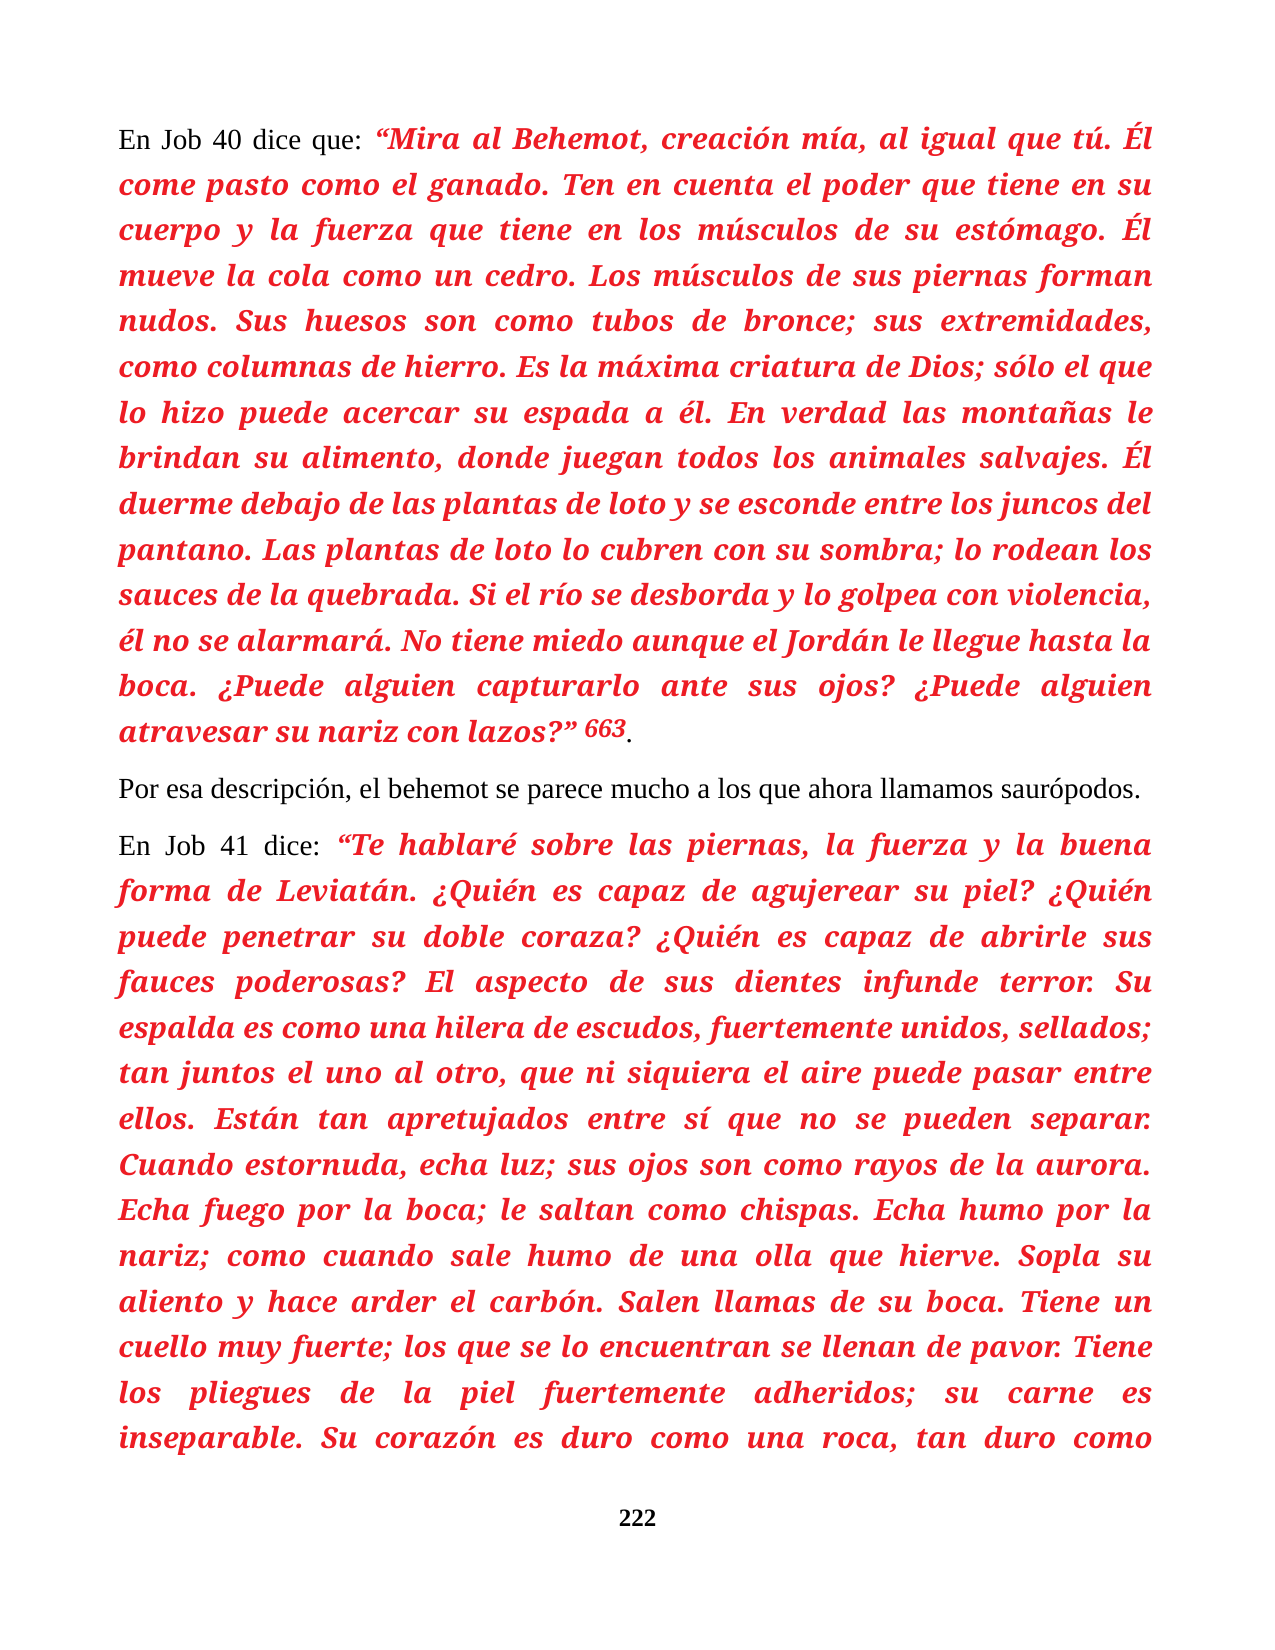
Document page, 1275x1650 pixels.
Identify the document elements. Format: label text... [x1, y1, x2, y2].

text Por esa descripción, el behemot se parece mucho a los que ahora llamamos saurópodos. [118, 771, 1157, 805]
text En Job 40 dice que: “Mira al Behemot, creación mía, al igual que tú. Él come pasto como el ganado. Ten en cuenta el poder que tiene en su cuerpo y la fuerza que tiene en los músculos de su estómago. Él mueve la cola como un cedro. Los músculos de sus piernas forman nudos. Sus huesos son como tubos de bronce; sus extremidades, como columnas de hierro. Es la máxima criatura de Dios; sólo el que lo hizo puede acercar su espada a él. En verdad las montañas le brindan su alimento, donde juegan todos los animales salvajes. Él duerme debajo de las plantas de loto y se esconde entre los juncos del pantano. Las plantas de loto lo cubren con su sombra; lo rodean los sauces de la quebrada. Si el río se desborda y lo golpea con violencia, él no se alarmará. No tiene miedo aunque el Jordán le llegue hasta la boca. ¿Puede alguien capturarlo ante sus ojos? ¿Puede alguien atravesar su nariz con lazos?” . [118, 118, 1157, 751]
text En Job 41 dice: “Te hablaré sobre las piernas, la fuerza y la buena forma de Leviatán. ¿Quién es capaz de agujerear su piel? ¿Quién puede penetrar su doble coraza? ¿Quién es capaz de abrirle sus fauces poderosas? El aspecto de sus dientes infunde terror. Su espalda es como una hilera de escudos, fuertemente unidos, sellados; tan juntos el uno al otro, que ni siquiera el aire puede pasar entre ellos. Están tan apretujados entre sí que no se pueden separar. Cuando estornuda, echa luz; sus ojos son como rayos de la aurora. Echa fuego por la boca; le saltan como chispas. Echa humo por la nariz; como cuando sale humo de una olla que hierve. Sopla su aliento y hace arder el carbón. Salen llamas de su boca. Tiene un cuello muy fuerte; los que se lo encuentran se llenan de pavor. Tiene los pliegues de la piel fuertemente adheridos; su carne es inseparable. Su corazón es duro como una roca, tan duro como [118, 824, 1157, 1457]
